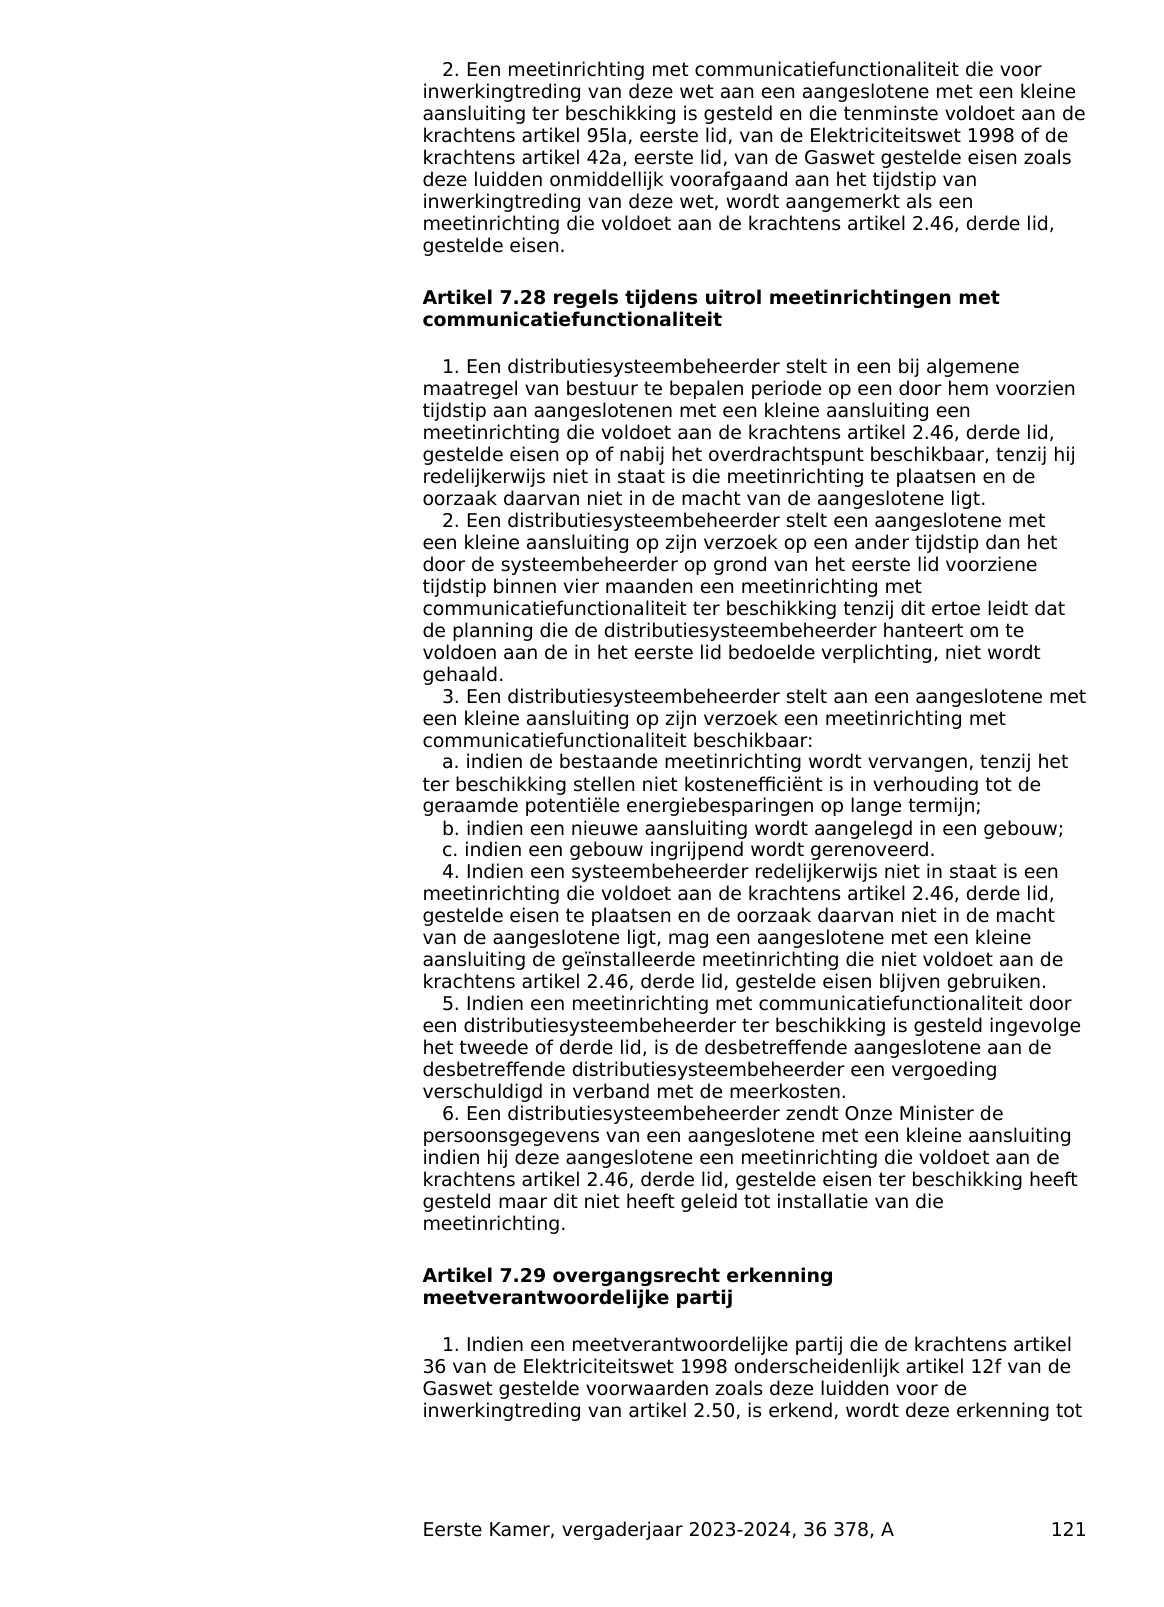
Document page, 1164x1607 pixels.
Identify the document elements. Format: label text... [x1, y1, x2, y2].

text 6. Een distributiesysteembeheerder zendt Onze Minister de persoonsgegevens van een aangeslotene met een kleine aansluiting indien hij deze aangeslotene een meetinrichting die voldoet aan de krachtens artikel 2.46, derde lid, gestelde eisen ter beschikking heeft gesteld maar dit niet heeft geleid tot installatie van die meetinrichting. [422, 1103, 1087, 1235]
text b. indien een nieuwe aansluiting wordt aangelegd in een gebouw; [422, 817, 1087, 839]
text 2. Een distributiesysteembeheerder stelt een aangeslotene met een kleine aansluiting op zijn verzoek op een ander tijdstip dan het door de systeembeheerder op grond van het eerste lid voorziene tijdstip binnen vier maanden een meetinrichting met communicatiefunctionaliteit ter beschikking tenzij dit ertoe leidt dat de planning die de distributiesysteembeheerder hanteert om te voldoen aan de in het eerste lid bedoelde verplichting, niet wordt gehaald. [422, 510, 1087, 686]
text 2. Een meetinrichting met communicatiefunctionaliteit die voor inwerkingtreding van deze wet aan een aangeslotene met een kleine aansluiting ter beschikking is gesteld en die tenminste voldoet aan de krachtens artikel 95la, eerste lid, van de Elektriciteitswet 1998 of de krachtens artikel 42a, eerste lid, van de Gaswet gestelde eisen zoals deze luidden onmiddellijk voorafgaand aan het tijdstip van inwerkingtreding van deze wet, wordt aangemerkt als een meetinrichting die voldoet aan de krachtens artikel 2.46, derde lid, gestelde eisen. [422, 59, 1087, 257]
text 4. Indien een systeembeheerder redelijkerwijs niet in staat is een meetinrichting die voldoet aan de krachtens artikel 2.46, derde lid, gestelde eisen te plaatsen en de oorzaak daarvan niet in de macht van de aangeslotene ligt, mag een aangeslotene met een kleine aansluiting de geïnstalleerde meetinrichting die niet voldoet aan de krachtens artikel 2.46, derde lid, gestelde eisen blijven gebruiken. [422, 861, 1087, 993]
text 5. Indien een meetinrichting met communicatiefunctionaliteit door een distributiesysteembeheerder ter beschikking is gesteld ingevolge het tweede of derde lid, is de desbetreffende aangeslotene aan de desbetreffende distributiesysteembeheerder een vergoeding verschuldigd in verband met de meerkosten. [422, 993, 1087, 1103]
text 1. Indien een meetverantwoordelijke partij die de krachtens artikel 36 van de Elektriciteitswet 1998 onderscheidenlijk artikel 12f van de Gaswet gestelde voorwaarden zoals deze luidden voor de inwerkingtreding van artikel 2.50, is erkend, wordt deze erkenning tot [422, 1334, 1087, 1422]
text a. indien de bestaande meetinrichting wordt vervangen, tenzij het ter beschikking stellen niet kostenefficiënt is in verhouding tot de geraamde potentiële energiebesparingen op lange termijn; [422, 751, 1087, 817]
text 1. Een distributiesysteembeheerder stelt in een bij algemene maatregel van bestuur te bepalen periode op een door hem voorzien tijdstip aan aangeslotenen met een kleine aansluiting een meetinrichting die voldoet aan de krachtens artikel 2.46, derde lid, gestelde eisen op of nabij het overdrachtspunt beschikbaar, tenzij hij redelijkerwijs niet in staat is die meetinrichting te plaatsen en de oorzaak daarvan niet in de macht van de aangeslotene ligt. [422, 356, 1087, 510]
text c. indien een gebouw ingrijpend wordt gerenoveerd. [422, 839, 1087, 861]
subtitle Artikel 7.29 overgangsrecht erkenning meetverantwoordelijke partij [422, 1265, 1087, 1309]
subtitle Artikel 7.28 regels tijdens uitrol meetinrichtingen met communicatiefunctionaliteit [422, 287, 1087, 331]
text 3. Een distributiesysteembeheerder stelt aan een aangeslotene met een kleine aansluiting op zijn verzoek een meetinrichting met communicatiefunctionaliteit beschikbaar: [422, 686, 1087, 751]
